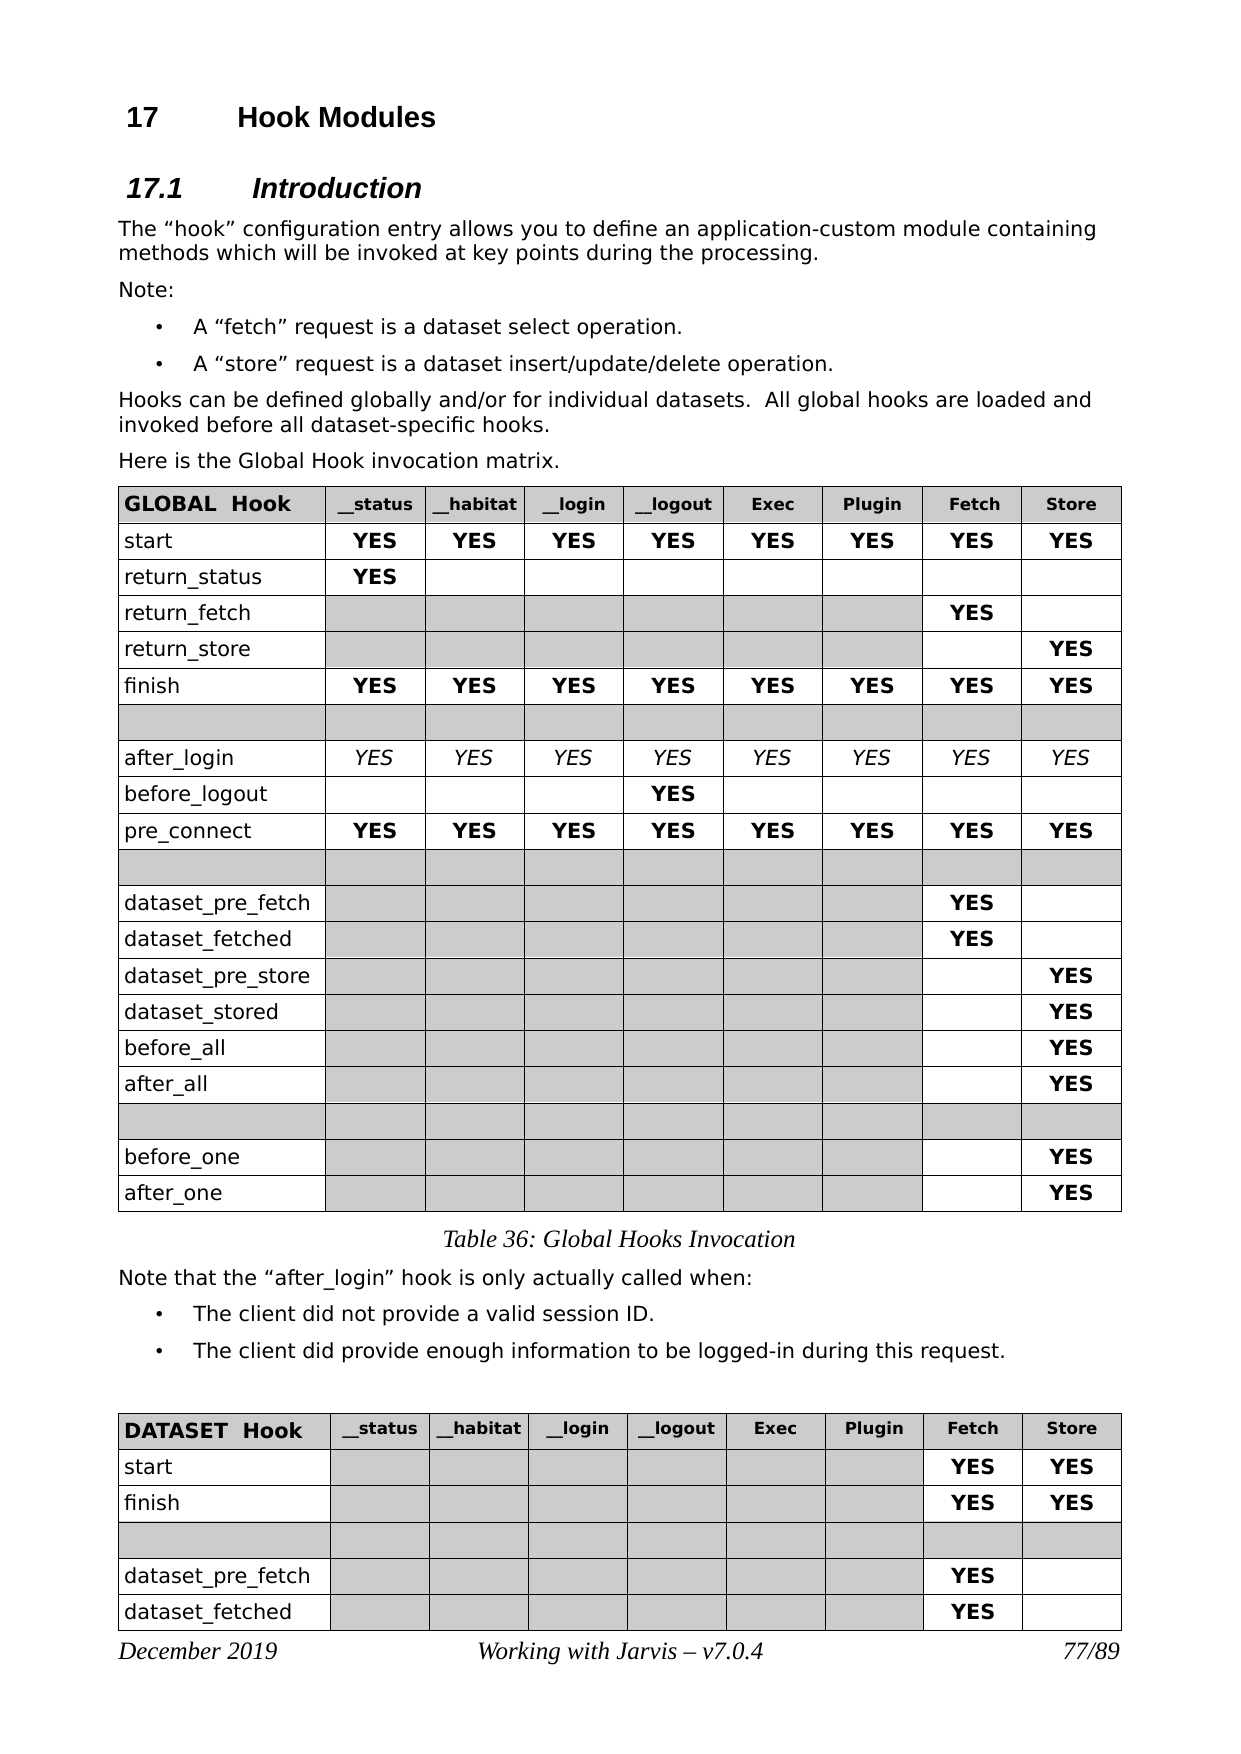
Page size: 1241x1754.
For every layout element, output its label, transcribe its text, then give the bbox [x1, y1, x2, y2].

table_cell [624, 1176, 723, 1211]
table_cell dataset_fetched [119, 922, 325, 957]
table_cell [426, 560, 524, 595]
table_cell [628, 1450, 726, 1485]
table_cell [724, 632, 822, 667]
table_cell [823, 1031, 922, 1066]
table_header __login [529, 1414, 627, 1449]
table_cell YES [1022, 959, 1121, 994]
table_cell [525, 560, 623, 595]
table_cell [724, 705, 822, 740]
table_cell YES [823, 814, 922, 849]
table_cell YES [924, 1486, 1022, 1521]
table_cell pre_connect [119, 814, 325, 849]
table_cell [426, 705, 524, 740]
table_cell [727, 1523, 825, 1558]
table_cell YES [923, 886, 1021, 921]
table_cell YES [923, 814, 1021, 849]
table_cell [430, 1595, 528, 1630]
table_cell [724, 1104, 822, 1139]
table_cell YES [1023, 1486, 1121, 1521]
table_cell [724, 560, 822, 595]
table_header __logout [628, 1414, 726, 1449]
table_cell [823, 959, 922, 994]
table_cell [727, 1595, 825, 1630]
table_cell [1022, 596, 1121, 631]
table_cell start [119, 524, 325, 559]
table_cell [525, 777, 623, 812]
table_cell dataset_pre_fetch [119, 886, 325, 921]
table_cell [426, 959, 524, 994]
table_cell [727, 1559, 825, 1594]
table_cell [529, 1450, 627, 1485]
table_cell [624, 596, 723, 631]
table_cell [823, 1067, 922, 1102]
table_cell [1022, 886, 1121, 921]
table_cell YES [1022, 1140, 1121, 1175]
table_cell [823, 1104, 922, 1139]
table_cell [628, 1523, 726, 1558]
table_cell YES [426, 741, 524, 776]
table_cell [923, 959, 1021, 994]
table_cell [426, 1176, 524, 1211]
table_cell [326, 1067, 425, 1102]
table_cell [326, 777, 425, 812]
table_cell [331, 1486, 429, 1521]
table_cell return_status [119, 560, 325, 595]
table_cell YES [923, 669, 1021, 704]
table_cell [923, 850, 1021, 885]
table_cell [628, 1486, 726, 1521]
table_cell finish [119, 1486, 330, 1521]
table_cell YES [924, 1450, 1022, 1485]
table_cell [724, 1031, 822, 1066]
table_cell YES [724, 524, 822, 559]
list A “store” request is a dataset insert/update/delete operation. [156, 352, 1122, 376]
text Here is the Global Hook invocation matrix. [118, 449, 1122, 474]
table_cell YES [923, 596, 1021, 631]
table_cell [529, 1523, 627, 1558]
table_cell after_one [119, 1176, 325, 1211]
table_cell YES [624, 777, 723, 812]
table_cell [525, 886, 623, 921]
table_cell YES [923, 524, 1021, 559]
table_cell [923, 1067, 1021, 1102]
table_cell [624, 705, 723, 740]
subtitle Introduction [118, 171, 1122, 204]
table_cell YES [1022, 741, 1121, 776]
table_cell dataset_fetched [119, 1595, 330, 1630]
table_cell [724, 1067, 822, 1102]
table_cell [525, 705, 623, 740]
table_cell [326, 1140, 425, 1175]
table_cell [624, 995, 723, 1030]
table_cell [430, 1450, 528, 1485]
table_cell YES [326, 524, 425, 559]
table_cell [724, 922, 822, 957]
table_cell [1023, 1559, 1121, 1594]
table_cell [326, 1176, 425, 1211]
table_cell [823, 922, 922, 957]
table_cell [923, 560, 1021, 595]
table_cell YES [426, 669, 524, 704]
table_cell start [119, 1450, 330, 1485]
table_cell [525, 922, 623, 957]
table_cell [1023, 1595, 1121, 1630]
table_cell YES [724, 741, 822, 776]
table_header DATASET Hook [119, 1414, 330, 1449]
table_header __habitat [430, 1414, 528, 1449]
text Hooks can be defined globally and/or for individual datasets. All global hooks are loaded and invoked before all dataset-specific hooks. [118, 388, 1122, 437]
table_cell [823, 1176, 922, 1211]
table_cell [525, 1067, 623, 1102]
table_cell [426, 886, 524, 921]
table_cell [624, 959, 723, 994]
table_cell YES [924, 1559, 1022, 1594]
text The “hook” configuration entry allows you to define an application-custom module containing methods which will be invoked at key points during the processing. [118, 217, 1122, 266]
table_cell [724, 886, 822, 921]
table_cell [624, 886, 723, 921]
table_cell [1022, 850, 1121, 885]
table_cell return_fetch [119, 596, 325, 631]
table_cell [628, 1559, 726, 1594]
table_cell [119, 850, 325, 885]
table_cell [430, 1559, 528, 1594]
table_cell [529, 1486, 627, 1521]
table_cell [724, 1140, 822, 1175]
table_cell [326, 1031, 425, 1066]
table_cell [826, 1595, 923, 1630]
table_cell [823, 632, 922, 667]
table_cell [923, 777, 1021, 812]
table_cell [525, 596, 623, 631]
table_cell [823, 596, 922, 631]
table_cell [1022, 777, 1121, 812]
table_cell [326, 596, 425, 631]
table_cell YES [823, 524, 922, 559]
table_cell [426, 632, 524, 667]
table_cell [525, 632, 623, 667]
table_cell YES [326, 560, 425, 595]
table_cell YES [1022, 1031, 1121, 1066]
table_cell [923, 1140, 1021, 1175]
table_cell [823, 886, 922, 921]
table_cell YES [525, 814, 623, 849]
table_cell [727, 1486, 825, 1521]
table_header Plugin [823, 487, 922, 522]
table_cell [826, 1523, 923, 1558]
table_header __login [525, 487, 623, 522]
table_cell [119, 1104, 325, 1139]
table_cell [724, 959, 822, 994]
table_cell [525, 1176, 623, 1211]
table_cell YES [426, 814, 524, 849]
table_cell [624, 922, 723, 957]
table_cell return_store [119, 632, 325, 667]
table_cell YES [923, 922, 1021, 957]
table_cell YES [724, 814, 822, 849]
table_cell YES [724, 669, 822, 704]
table_cell [430, 1486, 528, 1521]
table_cell [426, 922, 524, 957]
table_cell YES [326, 741, 425, 776]
table_cell [331, 1523, 429, 1558]
table_cell [923, 995, 1021, 1030]
table_cell YES [1023, 1450, 1121, 1485]
table_cell [1022, 1104, 1121, 1139]
table_cell [326, 705, 425, 740]
table_cell [826, 1450, 923, 1485]
table_header Fetch [924, 1414, 1022, 1449]
table_cell YES [624, 814, 723, 849]
table_cell [923, 1031, 1021, 1066]
table_cell [426, 1031, 524, 1066]
table_cell [326, 995, 425, 1030]
table_cell YES [924, 1595, 1022, 1630]
table_cell [724, 995, 822, 1030]
table_cell [529, 1559, 627, 1594]
table_cell YES [525, 741, 623, 776]
table_cell [525, 959, 623, 994]
table_cell after_login [119, 741, 325, 776]
table_cell YES [1022, 524, 1121, 559]
table_cell [624, 850, 723, 885]
table_cell YES [426, 524, 524, 559]
table_cell [826, 1486, 923, 1521]
subtitle Hook Modules [118, 100, 1122, 133]
table_cell YES [823, 669, 922, 704]
table_cell YES [1022, 632, 1121, 667]
table_cell [628, 1595, 726, 1630]
table_cell YES [525, 524, 623, 559]
table_cell [624, 1031, 723, 1066]
list The client did provide enough information to be logged-in during this request. [156, 1339, 1122, 1363]
table_cell before_logout [119, 777, 325, 812]
table_cell [426, 1104, 524, 1139]
table_cell [823, 1140, 922, 1175]
table_header Exec [727, 1414, 825, 1449]
table_cell [426, 995, 524, 1030]
table_cell [624, 560, 723, 595]
table_cell [426, 777, 524, 812]
table_cell [326, 922, 425, 957]
table_cell [1022, 705, 1121, 740]
table_cell YES [1022, 1067, 1121, 1102]
table_cell [426, 596, 524, 631]
table_cell [525, 1104, 623, 1139]
table_cell dataset_pre_store [119, 959, 325, 994]
table_header Store [1022, 487, 1121, 522]
list A “fetch” request is a dataset select operation. [156, 315, 1122, 339]
table_cell [525, 1031, 623, 1066]
table_cell [624, 1140, 723, 1175]
table_cell [923, 705, 1021, 740]
table_cell [727, 1450, 825, 1485]
table_cell [331, 1450, 429, 1485]
text Note: [118, 278, 1122, 302]
table_cell [624, 632, 723, 667]
table_cell YES [1022, 995, 1121, 1030]
table_cell YES [624, 524, 723, 559]
table_cell before_all [119, 1031, 325, 1066]
table_cell YES [1022, 814, 1121, 849]
table_cell [923, 632, 1021, 667]
text Table 36: Global Hooks Invocation [118, 1224, 1122, 1253]
table_cell [525, 1140, 623, 1175]
table_cell YES [326, 669, 425, 704]
table_header Plugin [826, 1414, 923, 1449]
table_cell [1022, 922, 1121, 957]
table_cell YES [624, 741, 723, 776]
table_header __status [331, 1414, 429, 1449]
table_header __habitat [426, 487, 524, 522]
table_cell [624, 1067, 723, 1102]
table_cell [724, 1176, 822, 1211]
table_cell [1022, 560, 1121, 595]
table_cell [823, 560, 922, 595]
table_cell [119, 1523, 330, 1558]
table_cell YES [326, 814, 425, 849]
table_cell [525, 995, 623, 1030]
table_cell [823, 850, 922, 885]
table_header GLOBAL Hook [119, 487, 325, 522]
table_header Fetch [923, 487, 1021, 522]
table_cell before_one [119, 1140, 325, 1175]
table_cell YES [624, 669, 723, 704]
table_cell YES [1022, 1176, 1121, 1211]
table_cell [331, 1559, 429, 1594]
table_cell dataset_stored [119, 995, 325, 1030]
table_cell [426, 850, 524, 885]
table_cell YES [1022, 669, 1121, 704]
table_cell [923, 1104, 1021, 1139]
table_cell [326, 632, 425, 667]
table_cell [331, 1595, 429, 1630]
text Note that the “after_login” hook is only actually called when: [118, 1266, 1122, 1290]
table_cell dataset_pre_fetch [119, 1559, 330, 1594]
table_cell [426, 1140, 524, 1175]
table_cell after_all [119, 1067, 325, 1102]
table_cell [326, 850, 425, 885]
table_cell [525, 850, 623, 885]
table_cell [119, 705, 325, 740]
table_cell [823, 777, 922, 812]
table_cell [826, 1559, 923, 1594]
table_cell [924, 1523, 1022, 1558]
table_header __status [326, 487, 425, 522]
list The client did not provide a valid session ID. [156, 1302, 1122, 1327]
table_cell [823, 705, 922, 740]
table_cell [724, 596, 822, 631]
table_cell [823, 995, 922, 1030]
table_cell [426, 1067, 524, 1102]
table_cell [724, 777, 822, 812]
table_cell [326, 959, 425, 994]
table_header Store [1023, 1414, 1121, 1449]
table_cell [430, 1523, 528, 1558]
table_cell [326, 1104, 425, 1139]
table_cell [326, 886, 425, 921]
table_cell [529, 1595, 627, 1630]
table_cell [724, 850, 822, 885]
table_cell YES [923, 741, 1021, 776]
table_cell finish [119, 669, 325, 704]
table_cell YES [823, 741, 922, 776]
table_cell YES [525, 669, 623, 704]
table_cell [624, 1104, 723, 1139]
table_header Exec [724, 487, 822, 522]
table_header __logout [624, 487, 723, 522]
table_cell [1023, 1523, 1121, 1558]
table_cell [923, 1176, 1021, 1211]
